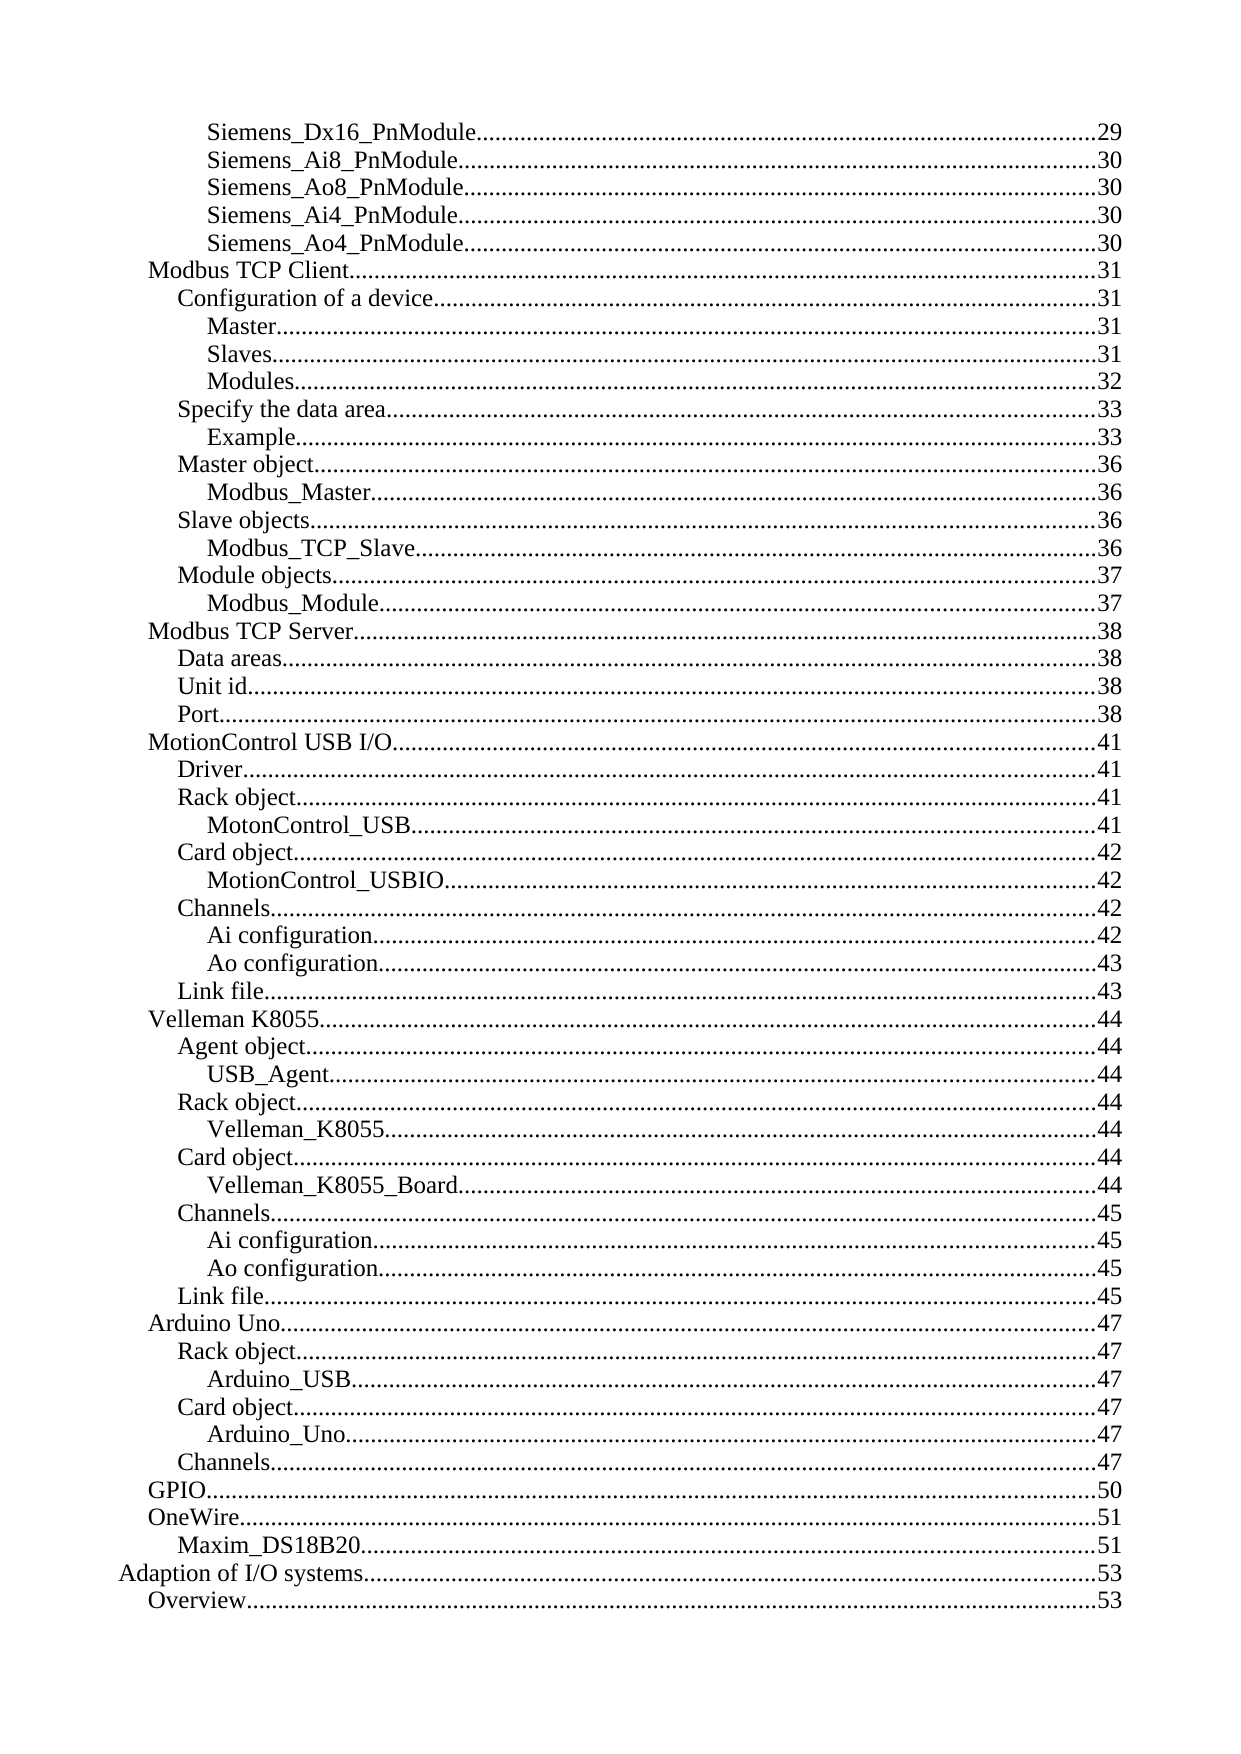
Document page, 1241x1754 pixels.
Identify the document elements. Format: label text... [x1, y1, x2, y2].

text Master 31 [207, 312, 1122, 340]
text Ai configuration 45 [207, 1226, 1122, 1254]
text Overview 53 [148, 1587, 1122, 1614]
text Channels 47 [177, 1448, 1122, 1476]
text Example 33 [207, 423, 1122, 451]
text Siemens_Ai8_PnModule 30 [207, 146, 1122, 173]
text Slaves 31 [207, 340, 1122, 367]
text Siemens_Ao4_PnModule 30 [207, 229, 1122, 257]
text Specify the data area 33 [177, 395, 1122, 423]
text Ao configuration 43 [207, 949, 1122, 977]
text MotionControl USB I/O 41 [148, 728, 1122, 755]
text Arduino Uno 47 [148, 1309, 1122, 1337]
text Modules 32 [207, 367, 1122, 395]
text Maxim_DS18B20 51 [177, 1531, 1122, 1559]
text Rack object 44 [177, 1088, 1122, 1116]
text Card object 44 [177, 1143, 1122, 1171]
text Card object 42 [177, 838, 1122, 866]
text Rack object 41 [177, 783, 1122, 811]
text Ai configuration 42 [207, 922, 1122, 949]
text Rack object 47 [177, 1337, 1122, 1365]
text Modbus_Module 37 [207, 589, 1122, 617]
text Modbus_Master 36 [207, 478, 1122, 506]
text Ao configuration 45 [207, 1254, 1122, 1282]
text Module objects 37 [177, 561, 1122, 589]
text USB_Agent 44 [207, 1060, 1122, 1088]
text Siemens_Dx16_PnModule 29 [207, 118, 1122, 146]
text Driver 41 [177, 755, 1122, 783]
text Adaption of I/O systems 53 [118, 1559, 1122, 1587]
text Data areas 38 [177, 644, 1122, 672]
text Siemens_Ao8_PnModule 30 [207, 173, 1122, 201]
text Siemens_Ai4_PnModule 30 [207, 201, 1122, 229]
text Slave objects 36 [177, 506, 1122, 534]
text Velleman K8055 44 [148, 1005, 1122, 1032]
text Modbus TCP Client 31 [148, 257, 1122, 284]
text Channels 42 [177, 894, 1122, 922]
text OneWire 51 [148, 1503, 1122, 1531]
text Arduino_Uno 47 [207, 1420, 1122, 1448]
text MotionControl_USBIO 42 [207, 866, 1122, 894]
text GPIO 50 [148, 1476, 1122, 1503]
text Arduino_USB 47 [207, 1365, 1122, 1393]
text Channels 45 [177, 1199, 1122, 1226]
text MotonControl_USB 41 [207, 811, 1122, 838]
text Link file 45 [177, 1282, 1122, 1309]
text Card object 47 [177, 1393, 1122, 1420]
text Velleman_K8055 44 [207, 1116, 1122, 1143]
text Configuration of a device 31 [177, 284, 1122, 312]
text Modbus_TCP_Slave 36 [207, 534, 1122, 561]
text Modbus TCP Server 38 [148, 617, 1122, 644]
text Link file 43 [177, 977, 1122, 1005]
text Port 38 [177, 700, 1122, 728]
text Agent object 44 [177, 1032, 1122, 1060]
text Master object 36 [177, 451, 1122, 478]
text Unit id 38 [177, 672, 1122, 700]
text Velleman_K8055_Board 44 [207, 1171, 1122, 1199]
